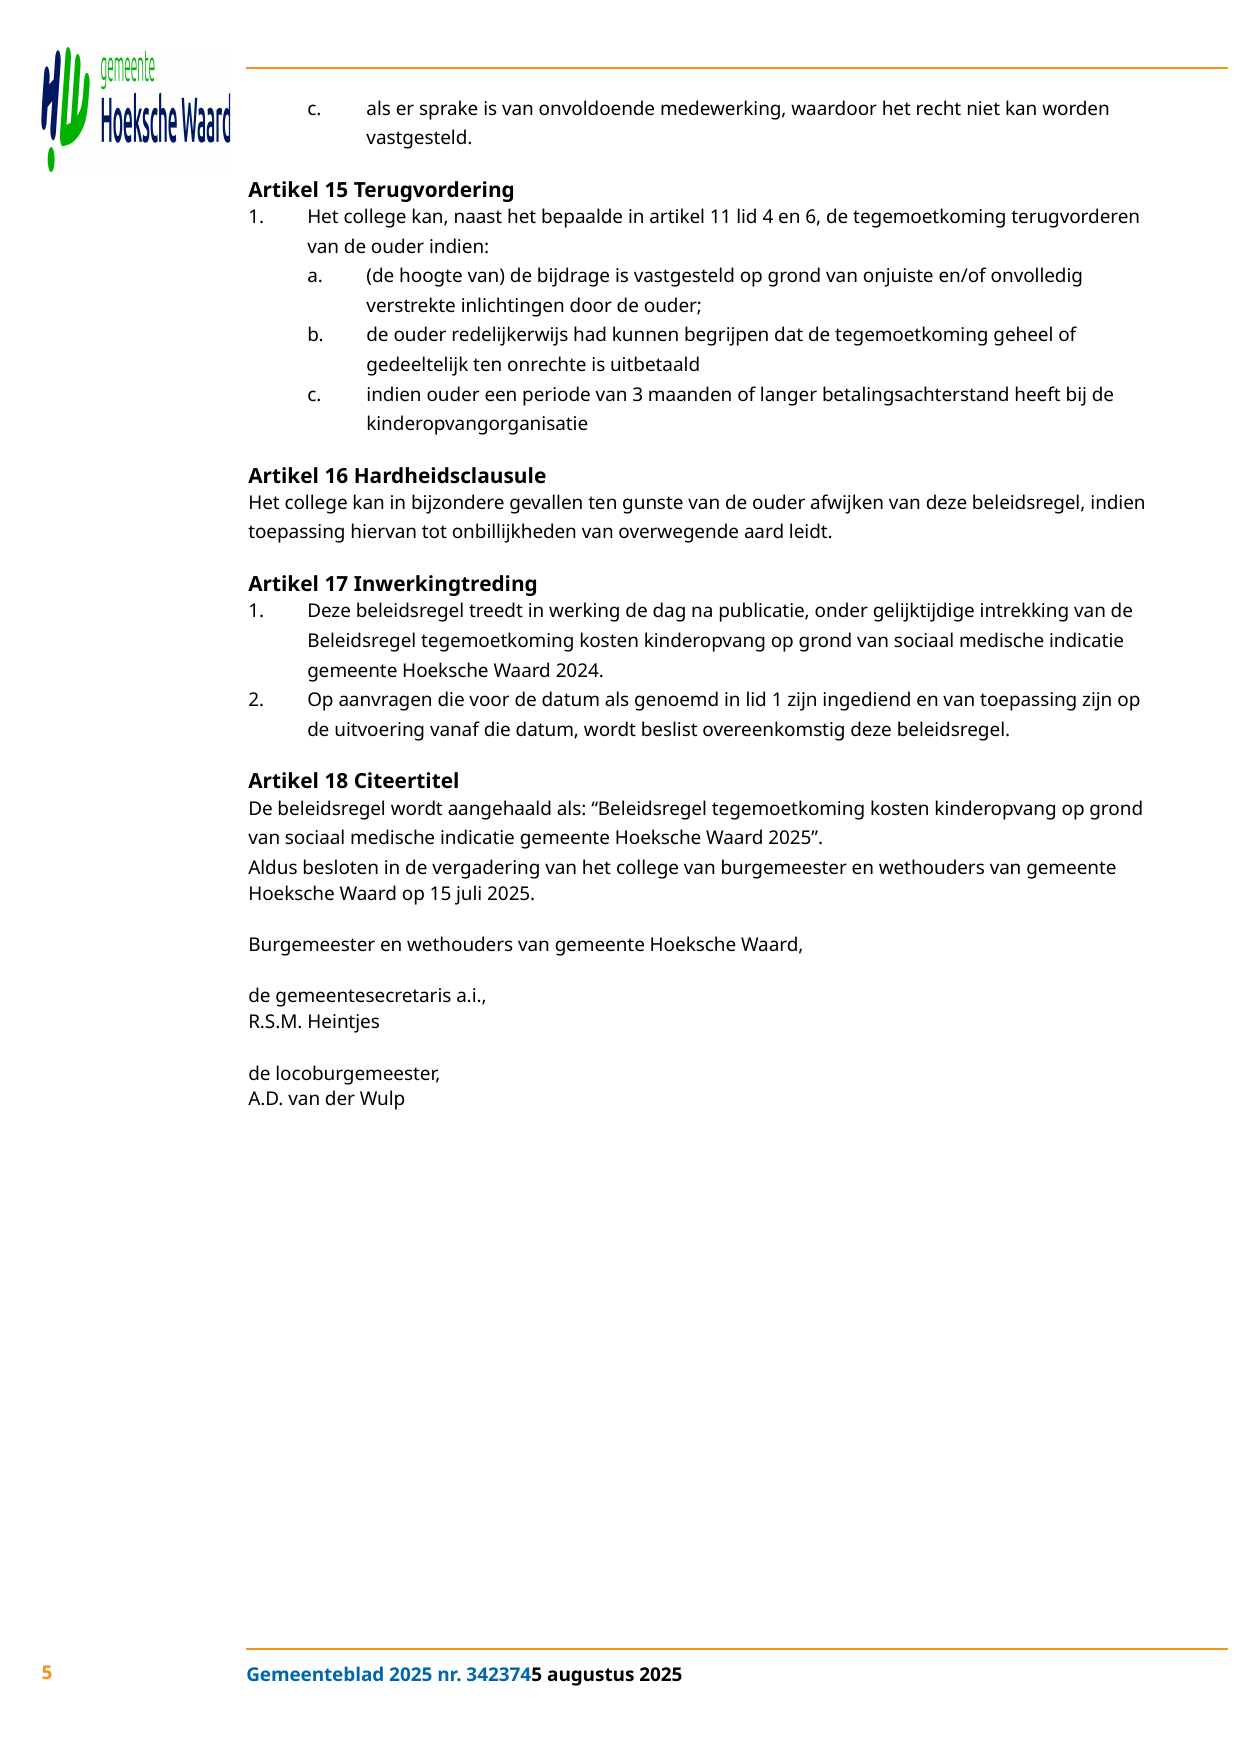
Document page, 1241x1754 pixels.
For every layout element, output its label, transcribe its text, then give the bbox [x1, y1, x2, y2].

list indien ouder een periode van 3 maanden of langer betalingsachterstand heeft bij de kinderopvangorganisatie [307, 381, 1152, 436]
text Aldus besloten in de vergadering van het college van burgemeester en wethouders van gemeente Hoeksche Waard op 15 juli 2025. [248, 854, 1152, 905]
list als er sprake is van onvoldoende medewerking, waardoor het recht niet kan worden vastgesteld. [307, 95, 1152, 150]
list de ouder redelijkerwijs had kunnen begrijpen dat de tegemoetkoming geheel of gedeeltelijk ten onrechte is uitbetaald [307, 322, 1152, 377]
text de locoburgemeester, [248, 1060, 1152, 1086]
text Artikel 16 Hardheidsclausule [248, 461, 1152, 489]
text Artikel 18 Citeertitel [248, 766, 1152, 795]
list Het college kan, naast het bepaalde in artikel 11 lid 4 en 6, de tegemoetkoming terugvorderen van de ouder indien: [248, 203, 1152, 258]
text A.D. van der Wulp [248, 1086, 1152, 1111]
picture [41, 47, 231, 172]
text Artikel 15 Terugvordering [248, 175, 1152, 203]
text R.S.M. Heintjes [248, 1008, 1152, 1034]
text Burgemeester en wethouders van gemeente Hoeksche Waard, [248, 931, 1152, 957]
text Het college kan in bijzondere gevallen ten gunste van de ouder afwijken van deze beleidsregel, indien toepassing hiervan tot onbillijkheden van overwegende aard leidt. [248, 489, 1152, 544]
text De beleidsregel wordt aangehaald als: “Beleidsregel tegemoetkoming kosten kinderopvang op grond van sociaal medische indicatie gemeente Hoeksche Waard 2025”. [248, 795, 1152, 850]
list Deze beleidsregel treedt in werking de dag na publicatie, onder gelijktijdige intrekking van de Beleidsregel tegemoetkoming kosten kinderopvang op grond van sociaal medische indicatie gemeente Hoeksche Waard 2024. [248, 598, 1152, 682]
list Op aanvragen die voor de datum als genoemd in lid 1 zijn ingediend en van toepassing zijn op de uitvoering vanaf die datum, wordt beslist overeenkomstig deze beleidsregel. [248, 686, 1152, 742]
text Artikel 17 Inwerkingtreding [248, 569, 1152, 598]
text de gemeentesecretaris a.i., [248, 983, 1152, 1008]
list (de hoogte van) de bijdrage is vastgesteld op grond van onjuiste en/of onvolledig verstrekte inlichtingen door de ouder; [307, 262, 1152, 318]
